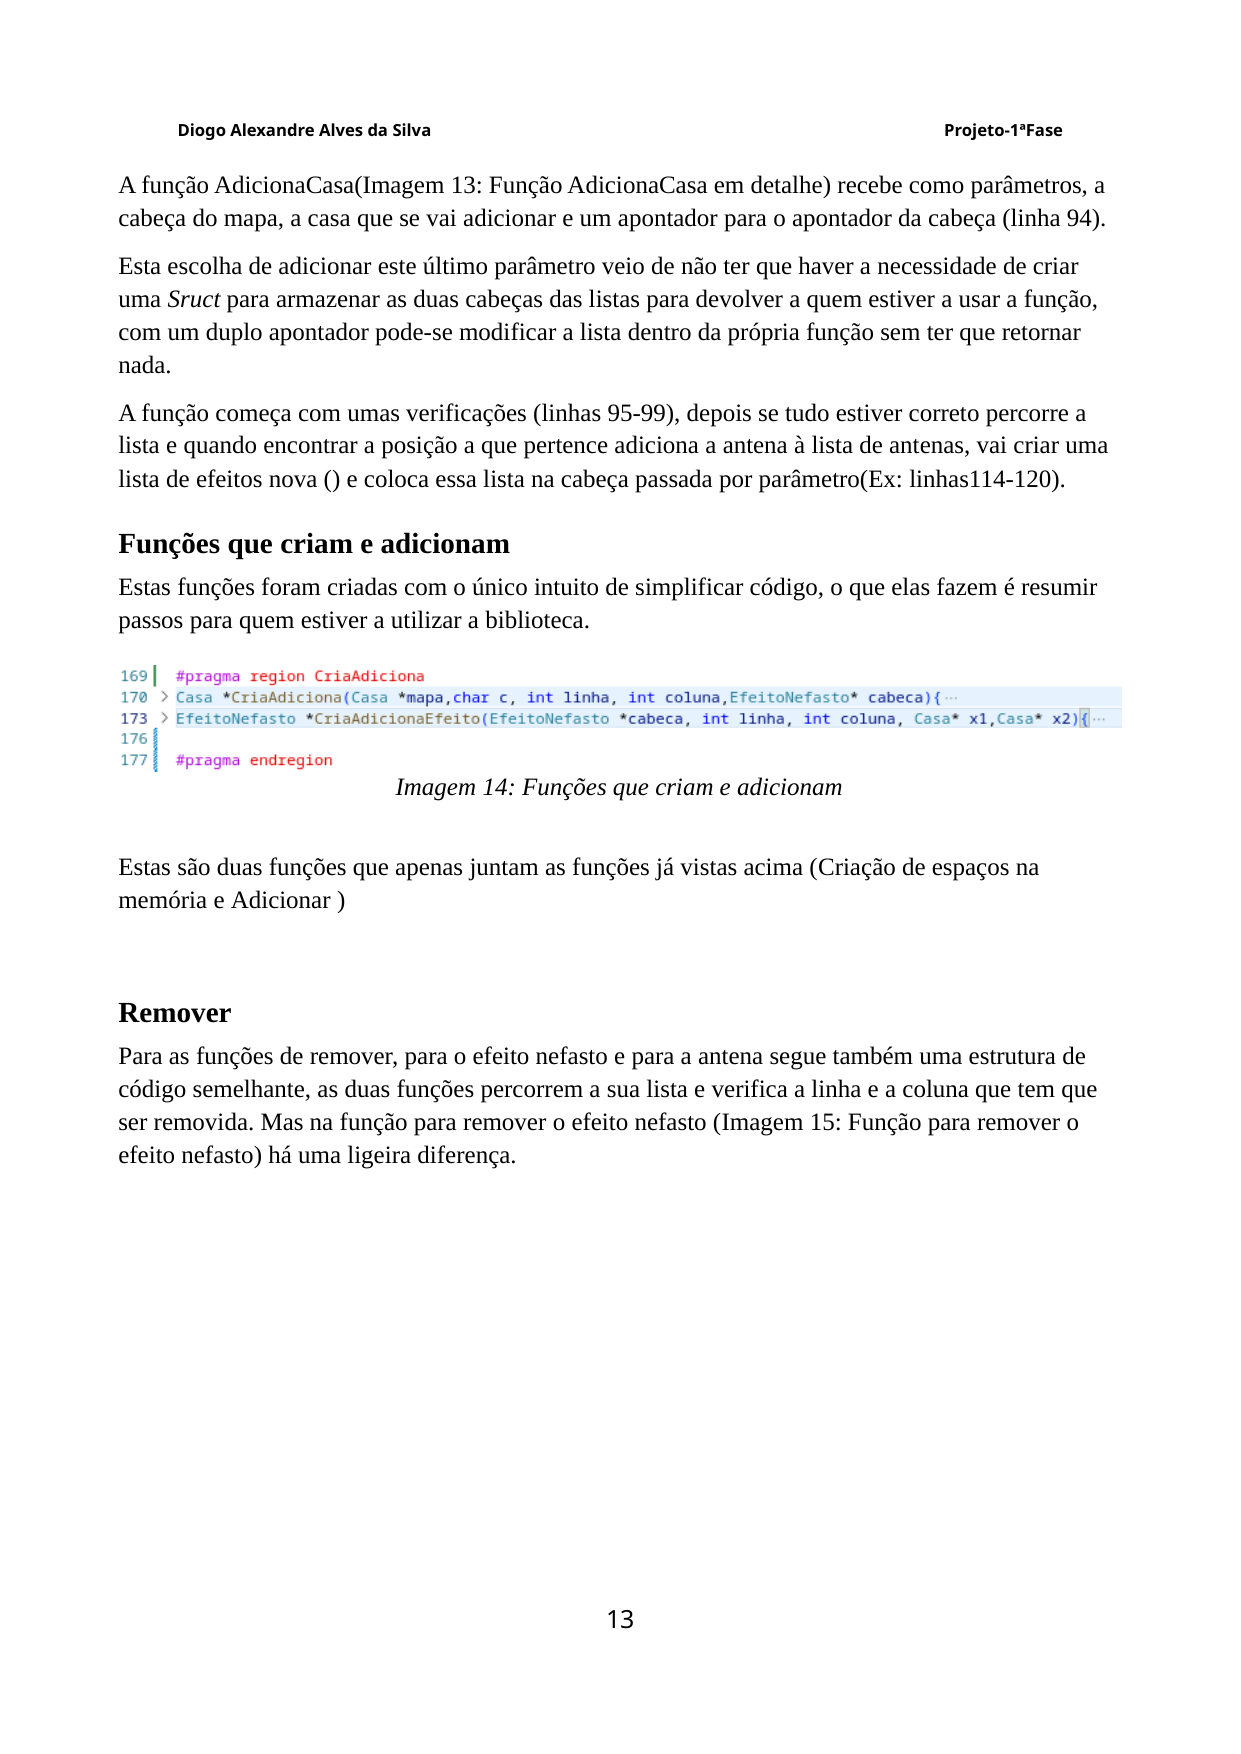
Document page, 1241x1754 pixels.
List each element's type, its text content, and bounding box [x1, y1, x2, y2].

text Estas são duas funções que apenas juntam as funções já vistas acima (Criação de espaços na memória e Adicionar ) [118, 852, 1122, 914]
text Imagem 14: Funções que criam e adicionam [118, 772, 1122, 800]
text Para as funções de remover, para o efeito nefasto e para a antena segue também uma estrutura de código semelhante, as duas funções percorrem a sua lista e verifica a linha e a coluna que tem que ser removida. Mas na função para remover o efeito nefasto (Imagem 15: Função para remover o efeito nefasto) há uma ligeira diferença. [118, 1041, 1122, 1169]
picture [118, 665, 1123, 772]
text A função começa com umas verificações (linhas 95-99), depois se tudo estiver correto percorre a lista e quando encontrar a posição a que pertence adiciona a antena à lista de antenas, vai criar uma lista de efeitos nova () e coloca essa lista na cabeça passada por parâmetro(Ex: linhas114-120). [118, 398, 1122, 492]
subtitle Funções que criam e adicionam [118, 526, 1122, 559]
text A função AdicionaCasa(Imagem 13: Função AdicionaCasa em detalhe) recebe como parâmetros, a cabeça do mapa, a casa que se vai adicionar e um apontador para o apontador da cabeça (linha 94). [118, 170, 1122, 232]
subtitle Remover [118, 995, 1122, 1029]
text Esta escolha de adicionar este último parâmetro veio de não ter que haver a necessidade de criar uma Sruct para armazenar as duas cabeças das listas para devolver a quem estiver a usar a função, com um duplo apontador pode-se modificar a lista dentro da própria função sem ter que retornar nada. [118, 251, 1122, 379]
text Estas funções foram criadas com o único intuito de simplificar código, o que elas fazem é resumir passos para quem estiver a utilizar a biblioteca. [118, 572, 1122, 634]
